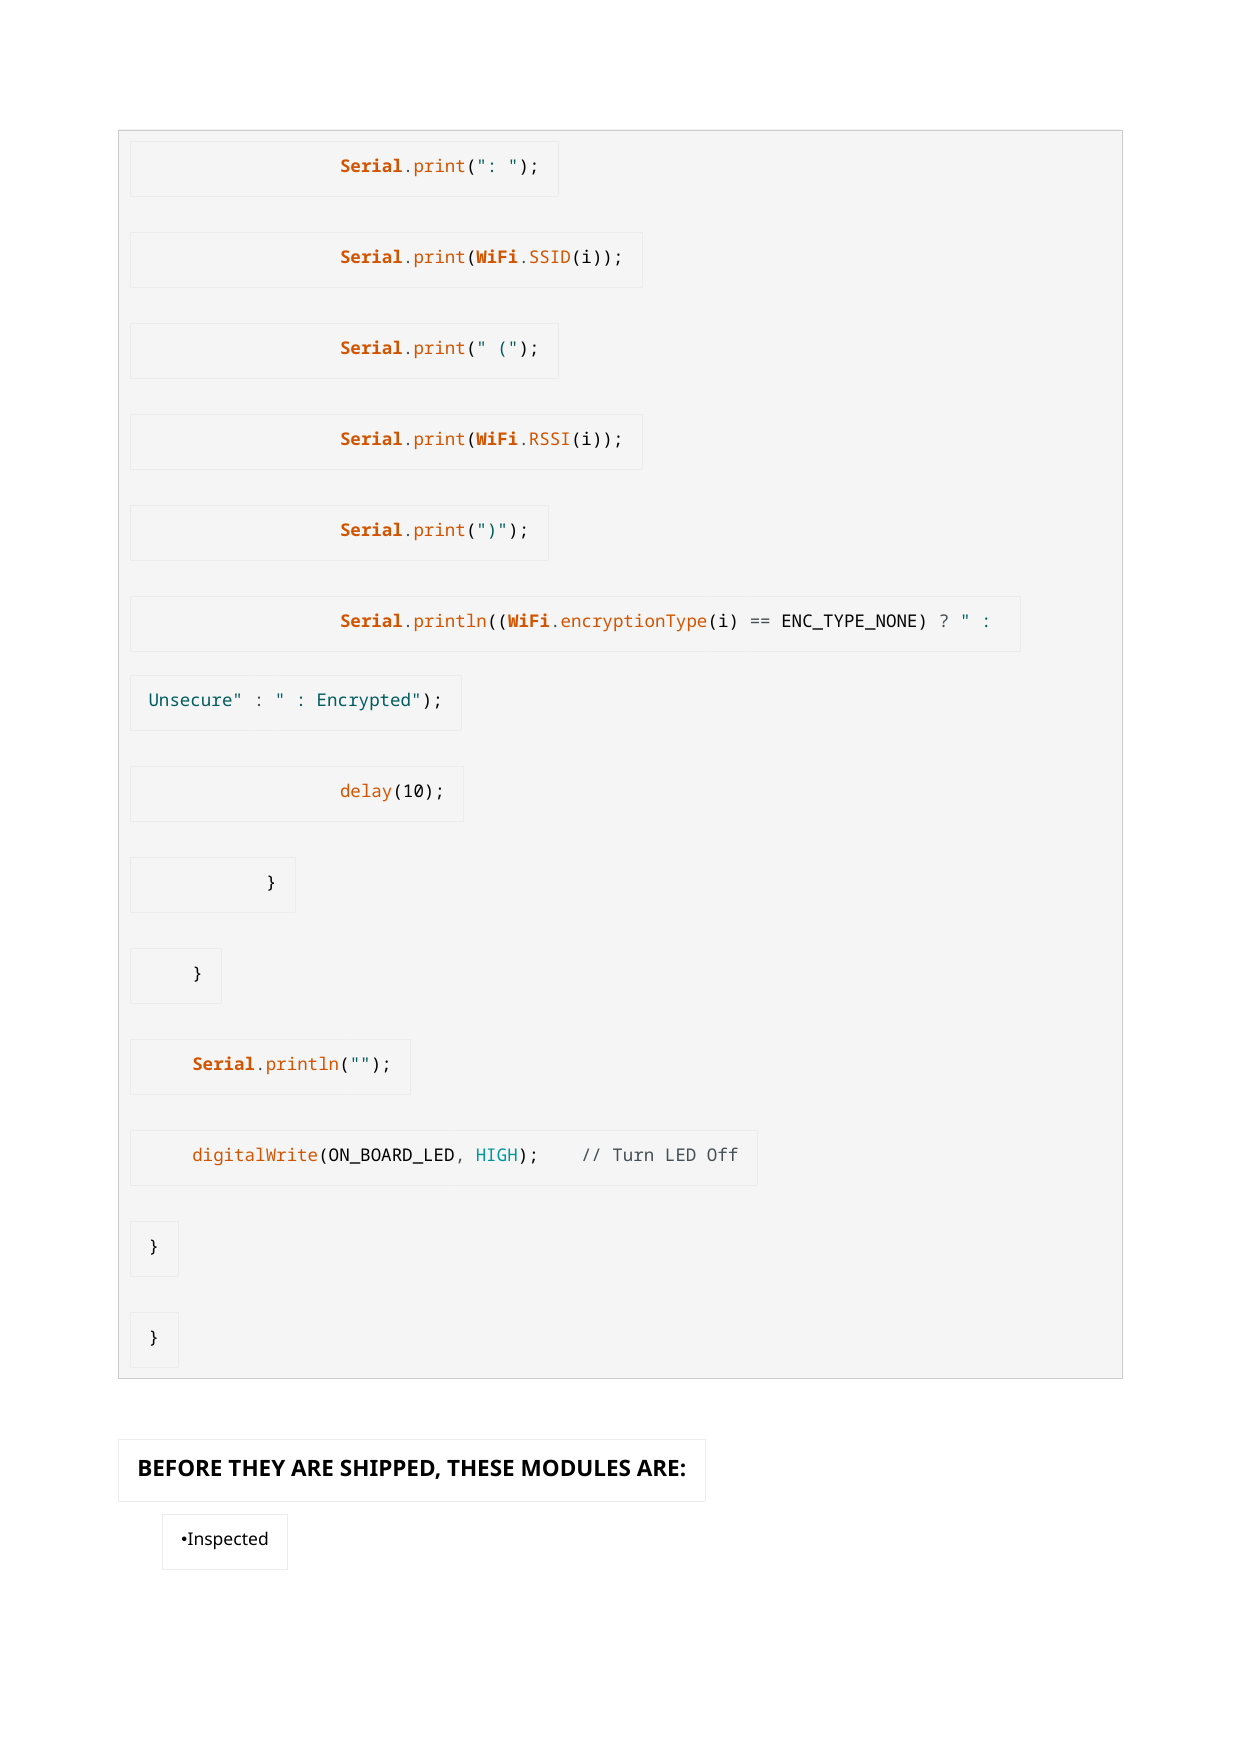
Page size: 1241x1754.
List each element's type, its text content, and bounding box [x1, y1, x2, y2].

text } [119, 936, 1122, 1003]
text Serial.print(" ("); [119, 312, 1122, 378]
text Serial.print(WiFi.RSSI(i)); [119, 403, 1122, 469]
text } [119, 845, 1122, 912]
list [288, 1514, 1122, 1569]
text Serial.print(WiFi.SSID(i)); [119, 221, 1122, 287]
text delay(10); [119, 754, 1122, 821]
text digitalWrite(ON_BOARD_LED, HIGH); // Turn LED Off [119, 1118, 1122, 1185]
text Serial.println(""); [119, 1027, 1122, 1094]
list Inspected [163, 1515, 287, 1569]
text Serial.print(": "); [119, 131, 1122, 196]
text } [119, 1209, 1122, 1276]
text } [119, 1301, 1122, 1378]
subtitle BEFORE THEY ARE SHIPPED, THESE MODULES ARE: [119, 1440, 705, 1501]
text Serial.print(")"); [119, 494, 1122, 560]
subtitle [706, 1439, 1122, 1501]
text Serial.println((WiFi.encryptionType(i) == ENC_TYPE_NONE) ? " : Unsecure" : " : Encrypted"); [119, 585, 1122, 730]
